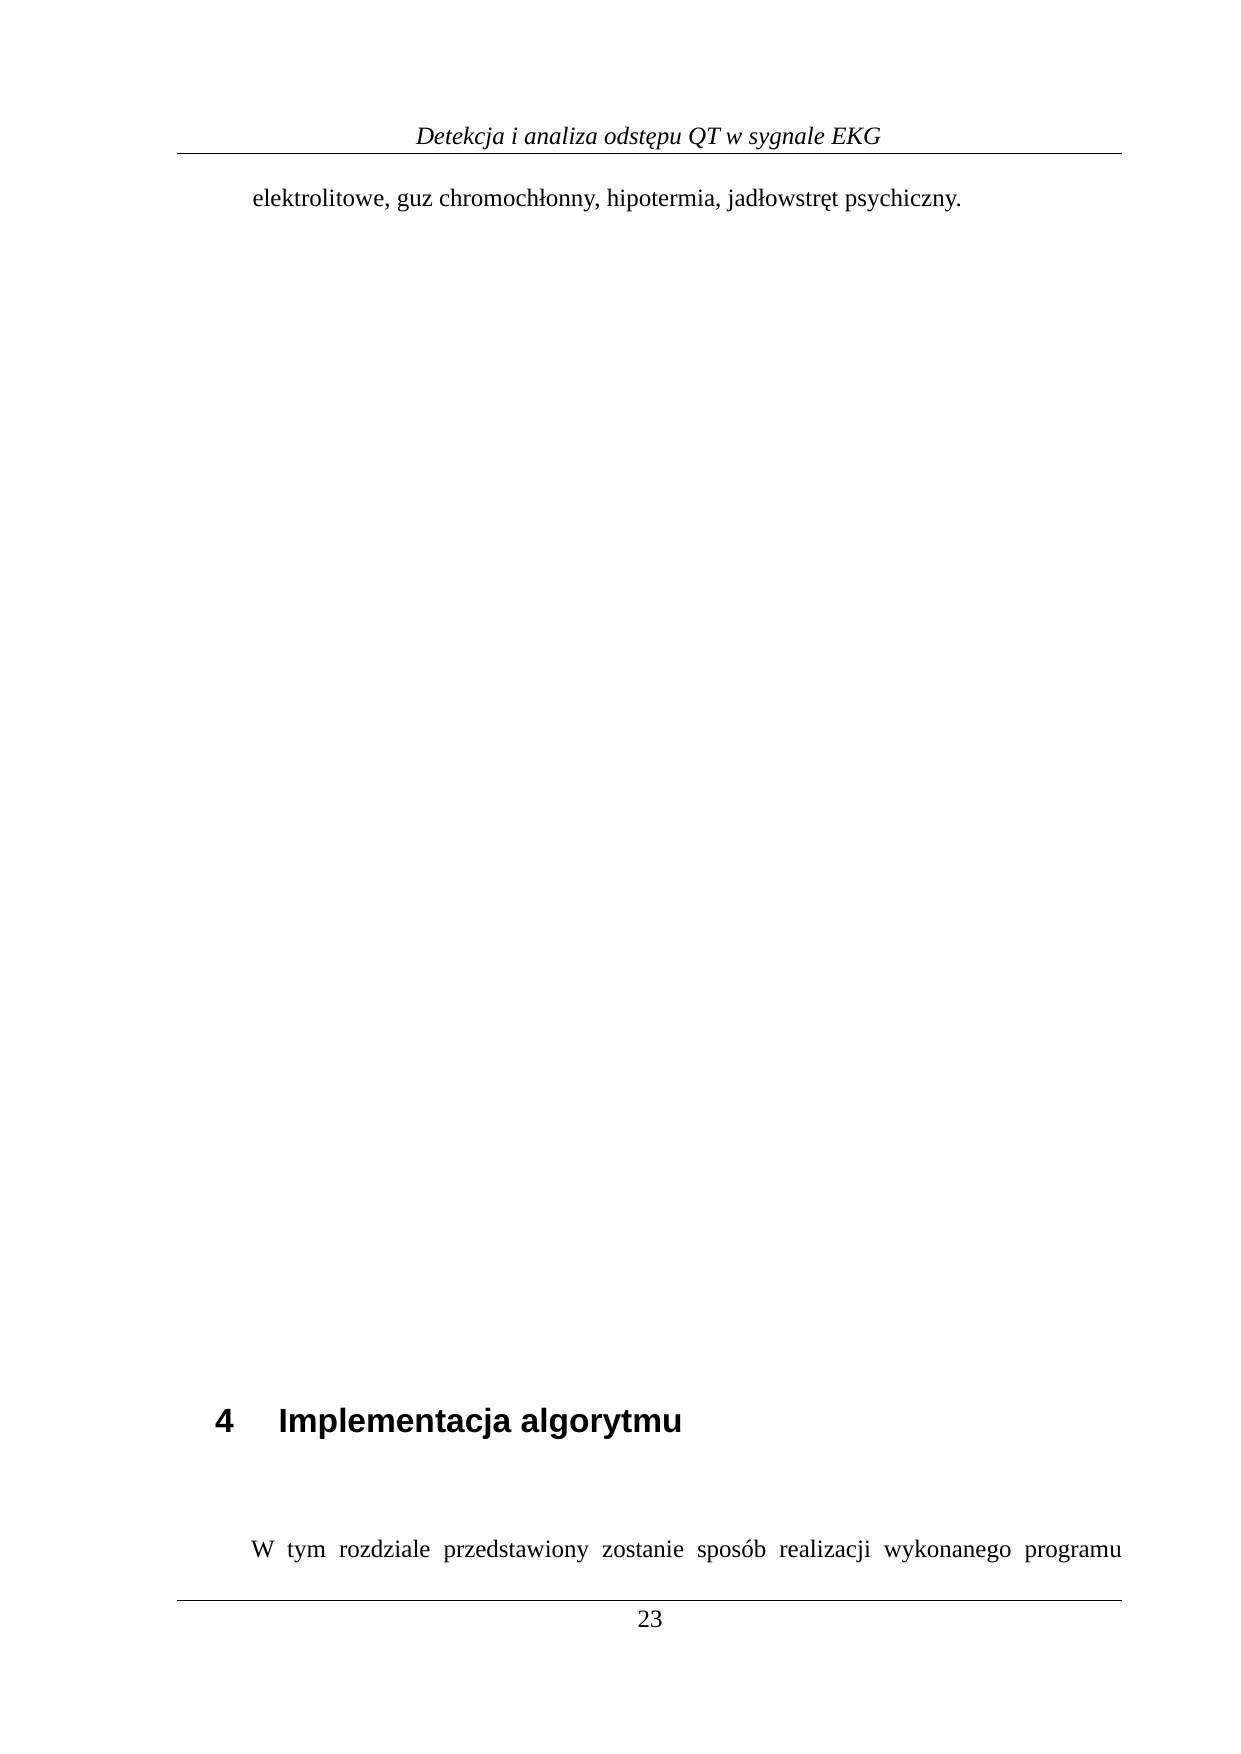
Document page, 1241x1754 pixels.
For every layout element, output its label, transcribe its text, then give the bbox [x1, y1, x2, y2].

subtitle Implementacja algorytmu [215, 1401, 1122, 1440]
text W tym rozdziale przedstawiony zostanie sposób realizacji wykonanego programu [177, 1520, 1122, 1563]
list elektrolitowe, guz chromochłonny, hipotermia, jadłowstręt psychiczny. [215, 183, 1122, 212]
